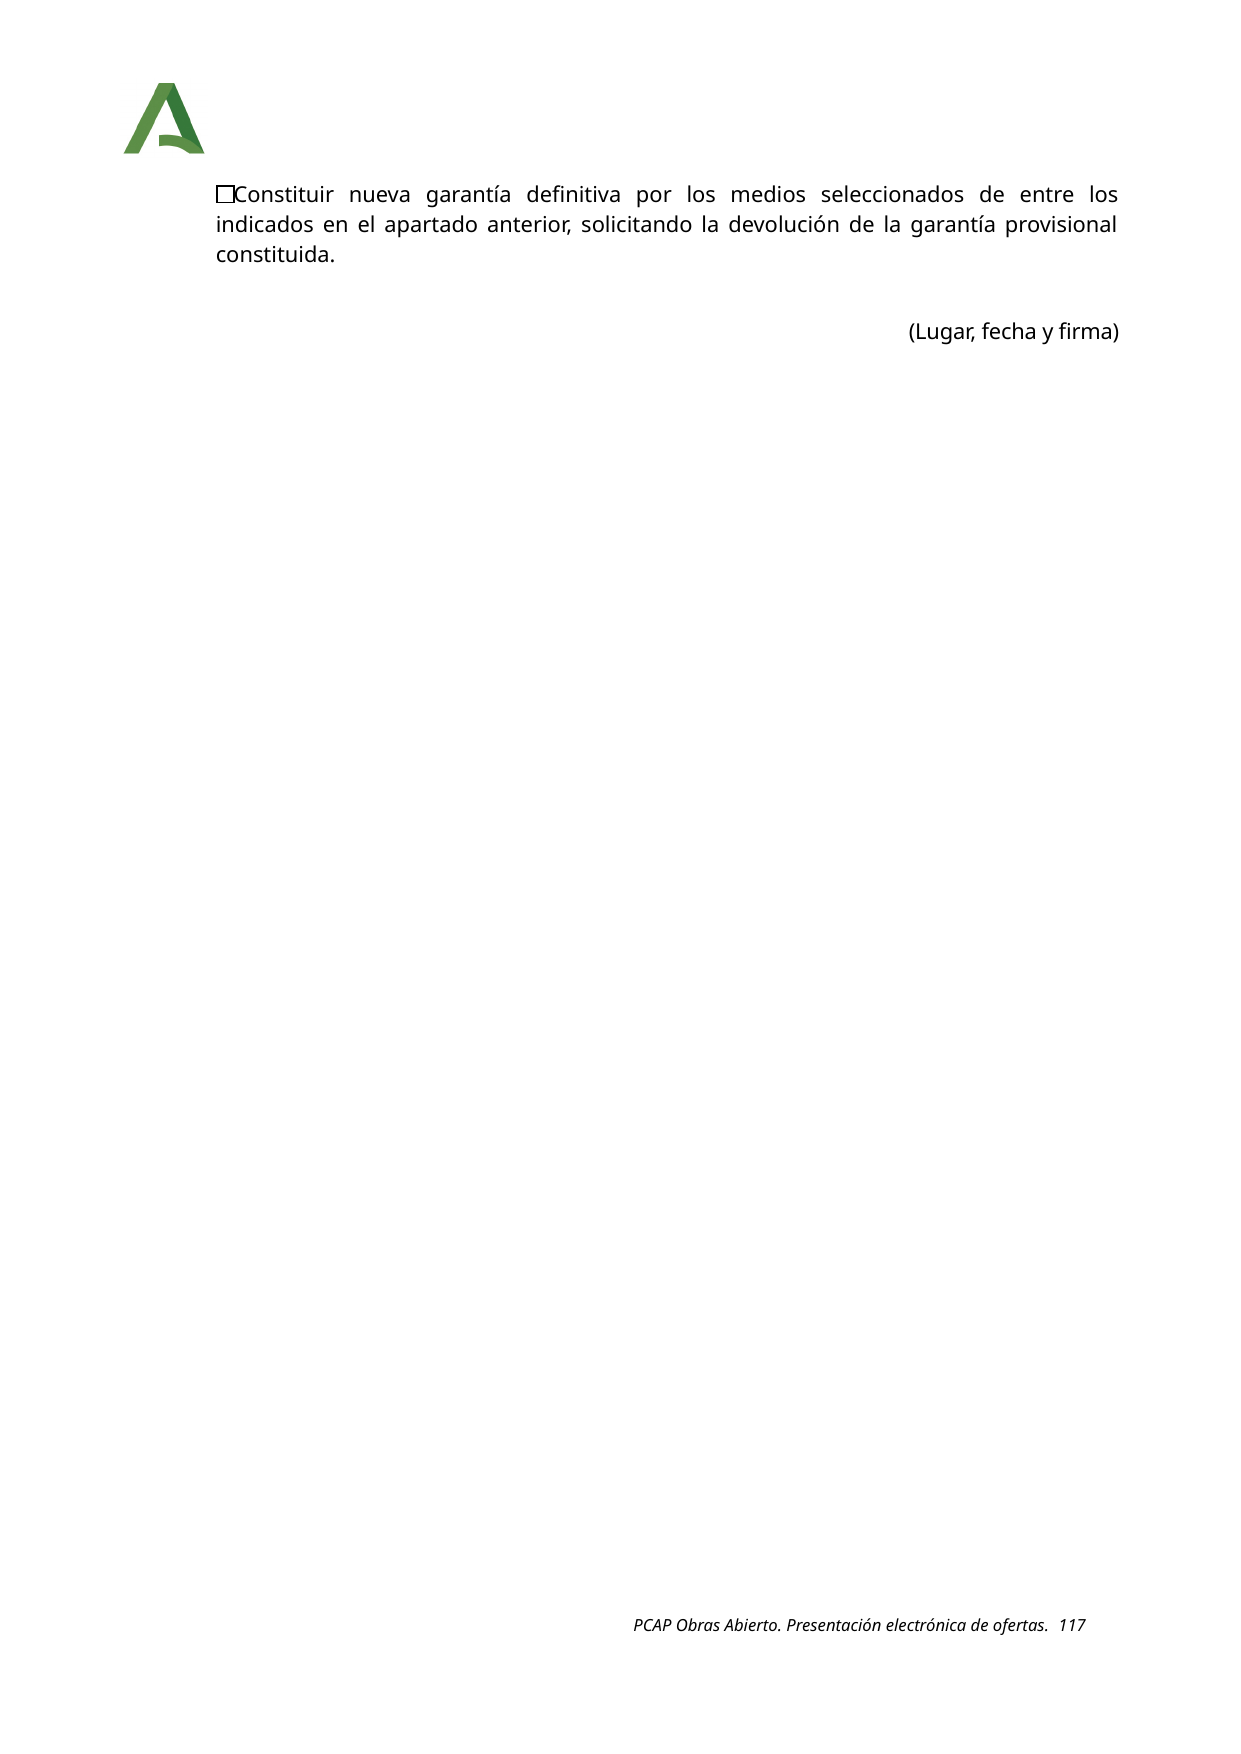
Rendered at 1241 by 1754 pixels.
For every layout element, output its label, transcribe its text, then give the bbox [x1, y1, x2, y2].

text Constituir nueva garantía definitiva por los medios seleccionados de entre los indicados en el apartado anterior, solicitando la devolución de la garantía provisional constituida. [213, 176, 1122, 272]
picture [119, 78, 209, 158]
text (Lugar, fecha y firma) [118, 313, 1122, 349]
